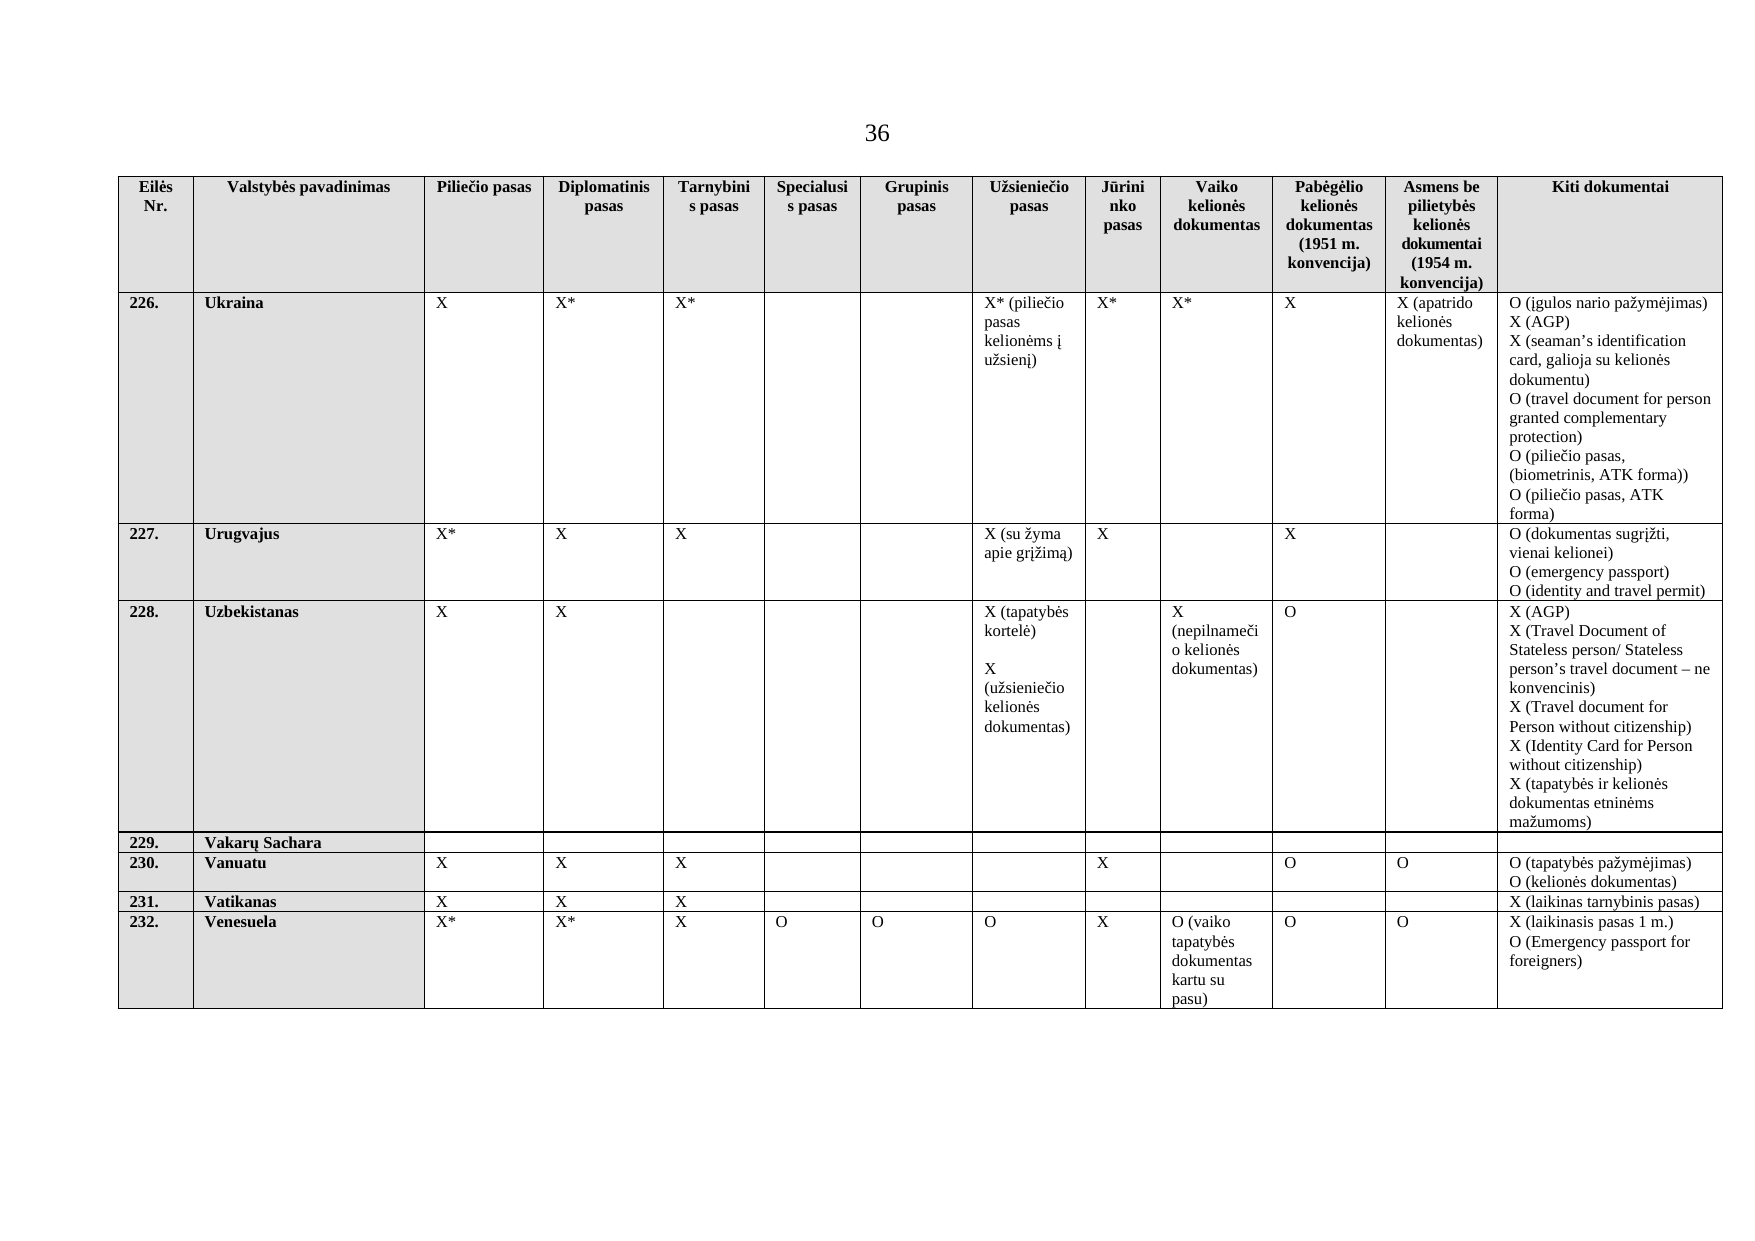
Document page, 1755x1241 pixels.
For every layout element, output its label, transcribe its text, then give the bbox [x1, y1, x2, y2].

table_cell [1386, 601, 1497, 831]
table_cell 229. [119, 833, 193, 852]
table_cell X [544, 892, 663, 911]
table_cell 227. [119, 524, 193, 600]
table_cell X* (piliečio pasas kelionėms į užsienį) [973, 293, 1085, 523]
table_cell X [425, 892, 543, 911]
table_cell X (tapatybės kortelė) X (užsieniečio kelionės dokumentas) [973, 601, 1085, 831]
table_cell O [765, 912, 860, 1008]
table_cell Vatikanas [194, 892, 424, 911]
table_cell Venesuela [194, 912, 424, 1008]
table_cell [765, 293, 860, 523]
table_cell [1086, 601, 1160, 831]
table_cell X [544, 601, 663, 831]
table_cell X* [664, 293, 764, 523]
table_header Tarnybinis pasas [664, 177, 764, 292]
table_cell O [861, 912, 972, 1008]
table_cell [1161, 833, 1272, 852]
table_cell Urugvajus [194, 524, 424, 600]
table_cell X (AGP) X (Travel Document of Stateless person/ Stateless person’s travel document – ne konvencinis) X (Travel document for Person without citizenship) X (Identity Card for Person without citizenship) X (tapatybės ir kelionės dokumentas etninėms mažumoms) [1498, 601, 1722, 831]
table_cell [544, 833, 663, 852]
table_cell [861, 601, 972, 831]
table_cell X (laikinasis pasas 1 m.) O (Emergency passport for foreigners) [1498, 912, 1722, 1008]
table_cell X [1086, 853, 1160, 891]
table_cell [765, 601, 860, 831]
table_cell O [1273, 601, 1385, 831]
table_cell X [1086, 912, 1160, 1008]
table_cell [1498, 833, 1722, 852]
table_header Jūrininko pasas [1086, 177, 1160, 292]
table_cell X* [425, 912, 543, 1008]
table_cell O (vaiko tapatybės dokumentas kartu su pasu) [1161, 912, 1272, 1008]
table_cell X (nepilnamečio kelionės dokumentas) [1161, 601, 1272, 831]
table_cell O (tapatybės pažymėjimas) O (kelionės dokumentas) [1498, 853, 1722, 891]
table_cell [765, 892, 860, 911]
table_cell X [664, 892, 764, 911]
table_cell [664, 601, 764, 831]
table_cell [861, 293, 972, 523]
table_cell X [664, 912, 764, 1008]
table_cell O [973, 912, 1085, 1008]
table_cell [973, 892, 1085, 911]
table_header Grupinis pasas [861, 177, 972, 292]
table_cell X (laikinas tarnybinis pasas) [1498, 892, 1722, 911]
table_header Eilės Nr. [119, 177, 193, 292]
table_cell [1161, 892, 1272, 911]
table_cell 226. [119, 293, 193, 523]
table_cell [861, 833, 972, 852]
table_cell [1086, 833, 1160, 852]
table_header Valstybės pavadinimas [194, 177, 424, 292]
table_cell X [664, 524, 764, 600]
table_cell X [544, 853, 663, 891]
table_cell X [1086, 524, 1160, 600]
table_header Kiti dokumentai [1498, 177, 1722, 292]
table_cell X [425, 853, 543, 891]
table_cell 228. [119, 601, 193, 831]
table_header Pabėgėlio kelionės dokumentas (1951 m. konvencija) [1273, 177, 1385, 292]
table_cell [1161, 524, 1272, 600]
table_cell X [664, 853, 764, 891]
table_cell X (su žyma apie grįžimą) [973, 524, 1085, 600]
table_cell O (įgulos nario pažymėjimas) X (AGP) X (seaman’s identification card, galioja su kelionės dokumentu) O (travel document for person granted complementary protection) O (piliečio pasas, (biometrinis, ATK forma)) O (piliečio pasas, ATK forma) [1498, 293, 1722, 523]
table_cell O [1273, 912, 1385, 1008]
table_header Užsieniečio pasas [973, 177, 1085, 292]
table_cell O (dokumentas sugrįžti, vienai kelionei) O (emergency passport) O (identity and travel permit) [1498, 524, 1722, 600]
table_header Diplomatinis pasas [544, 177, 663, 292]
table_cell X [1273, 524, 1385, 600]
table_cell 231. [119, 892, 193, 911]
table_cell X (apatrido kelionės dokumentas) [1386, 293, 1497, 523]
table_cell [1273, 833, 1385, 852]
table_header Piliečio pasas [425, 177, 543, 292]
table_cell X [544, 524, 663, 600]
table_cell [664, 833, 764, 852]
table_cell Uzbekistanas [194, 601, 424, 831]
table_cell [1386, 892, 1497, 911]
table_cell [1386, 833, 1497, 852]
table_cell O [1386, 912, 1497, 1008]
table_cell [1161, 853, 1272, 891]
table_cell 230. [119, 853, 193, 891]
table_cell [1086, 892, 1160, 911]
table_cell X [1273, 293, 1385, 523]
table_cell Vakarų Sachara [194, 833, 424, 852]
table_cell Vanuatu [194, 853, 424, 891]
table_cell X [425, 601, 543, 831]
table_cell [861, 853, 972, 891]
table_cell O [1273, 853, 1385, 891]
table_header Specialusis pasas [765, 177, 860, 292]
table_cell Ukraina [194, 293, 424, 523]
table_cell [861, 524, 972, 600]
table_cell X [425, 293, 543, 523]
table_cell [1386, 524, 1497, 600]
table_cell X* [1161, 293, 1272, 523]
table_header Vaiko kelionės dokumentas [1161, 177, 1272, 292]
table_header Asmens be pilietybės kelionės dokumentai (1954 m. konvencija) [1386, 177, 1497, 292]
table_cell [973, 853, 1085, 891]
table_cell [861, 892, 972, 911]
table_cell O [1386, 853, 1497, 891]
table_cell X* [544, 293, 663, 523]
table_cell [765, 853, 860, 891]
table_cell 232. [119, 912, 193, 1008]
table_cell [425, 833, 543, 852]
table_cell X* [1086, 293, 1160, 523]
table_cell [765, 833, 860, 852]
table_cell X* [425, 524, 543, 600]
table_cell [973, 833, 1085, 852]
table_cell [765, 524, 860, 600]
table_cell [1273, 892, 1385, 911]
table_cell X* [544, 912, 663, 1008]
